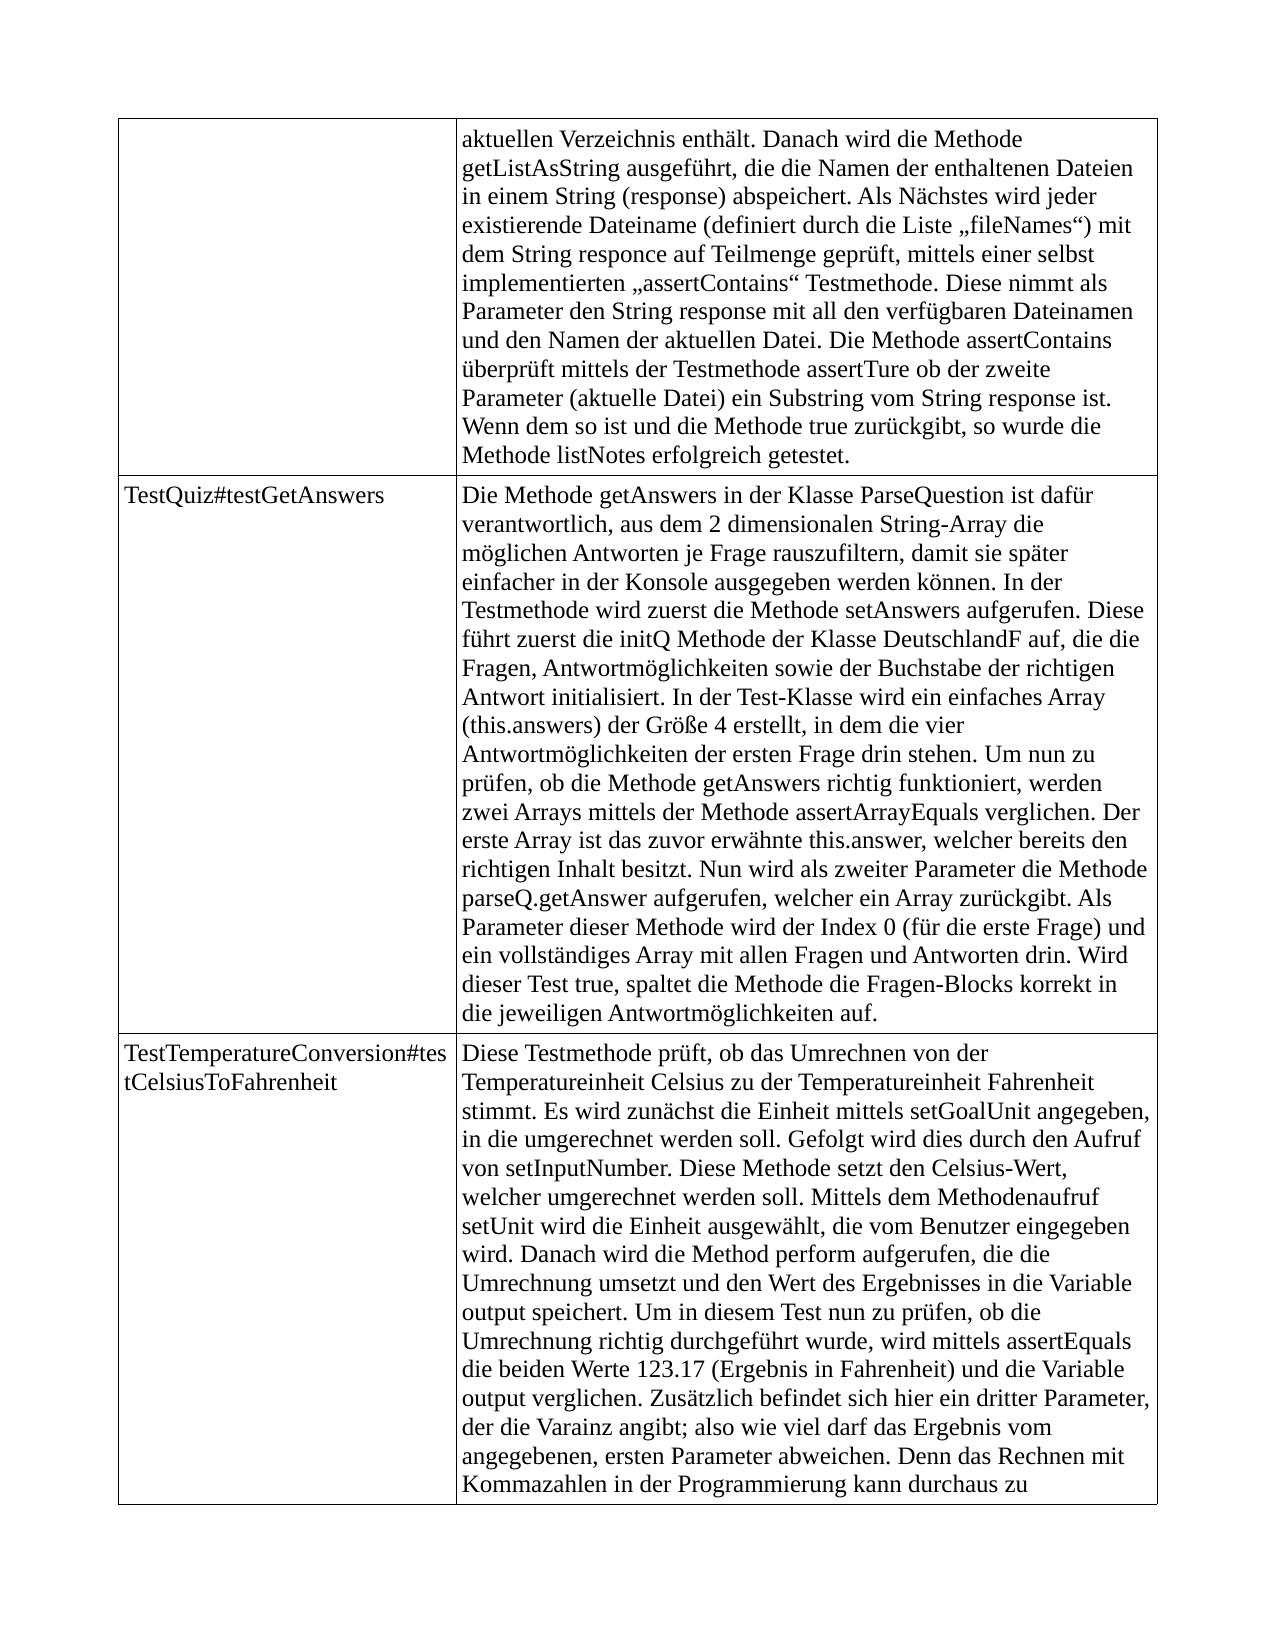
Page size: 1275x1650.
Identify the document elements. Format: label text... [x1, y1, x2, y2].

table_cell aktuellen Verzeichnis enthält. Danach wird die Methode getListAsString ausgeführt, die die Namen der enthaltenen Dateien in einem String (response) abspeichert. Als Nächstes wird jeder existierende Dateiname (definiert durch die Liste „fileNames“) mit dem String responce auf Teilmenge geprüft, mittels einer selbst implementierten „assertContains“ Testmethode. Diese nimmt als Parameter den String response mit all den verfügbaren Dateinamen und den Namen der aktuellen Datei. Die Methode assertContains überprüft mittels der Testmethode assertTure ob der zweite Parameter (aktuelle Datei) ein Substring vom String response ist. Wenn dem so ist und die Methode true zurückgibt, so wurde die Methode listNotes erfolgreich getestet. [457, 119, 1157, 475]
table_cell TestTemperatureConversion#testCelsiusToFahrenheit [119, 1034, 456, 1504]
table_cell Diese Testmethode prüft, ob das Umrechnen von der Temperatureinheit Celsius zu der Temperatureinheit Fahrenheit stimmt. Es wird zunächst die Einheit mittels setGoalUnit angegeben, in die umgerechnet werden soll. Gefolgt wird dies durch den Aufruf von setInputNumber. Diese Methode setzt den Celsius-Wert, welcher umgerechnet werden soll. Mittels dem Methodenaufruf setUnit wird die Einheit ausgewählt, die vom Benutzer eingegeben wird. Danach wird die Method perform aufgerufen, die die Umrechnung umsetzt und den Wert des Ergebnisses in die Variable output speichert. Um in diesem Test nun zu prüfen, ob die Umrechnung richtig durchgeführt wurde, wird mittels assertEquals die beiden Werte 123.17 (Ergebnis in Fahrenheit) und die Variable output verglichen. Zusätzlich befindet sich hier ein dritter Parameter, der die Varainz angibt; also wie viel darf das Ergebnis vom angegebenen, ersten Parameter abweichen. Denn das Rechnen mit Kommazahlen in der Programmierung kann durchaus zu [457, 1034, 1157, 1504]
table_cell TestQuiz#testGetAnswers [119, 476, 456, 1032]
table_cell [119, 119, 456, 475]
table_cell Die Methode getAnswers in der Klasse ParseQuestion ist dafür verantwortlich, aus dem 2 dimensionalen String-Array die möglichen Antworten je Frage rauszufiltern, damit sie später einfacher in der Konsole ausgegeben werden können. In der Testmethode wird zuerst die Methode setAnswers aufgerufen. Diese führt zuerst die initQ Methode der Klasse DeutschlandF auf, die die Fragen, Antwortmöglichkeiten sowie der Buchstabe der richtigen Antwort initialisiert. In der Test-Klasse wird ein einfaches Array (this.answers) der Größe 4 erstellt, in dem die vier Antwortmöglichkeiten der ersten Frage drin stehen. Um nun zu prüfen, ob die Methode getAnswers richtig funktioniert, werden zwei Arrays mittels der Methode assertArrayEquals verglichen. Der erste Array ist das zuvor erwähnte this.answer, welcher bereits den richtigen Inhalt besitzt. Nun wird als zweiter Parameter die Methode parseQ.getAnswer aufgerufen, welcher ein Array zurückgibt. Als Parameter dieser Methode wird der Index 0 (für die erste Frage) und ein vollständiges Array mit allen Fragen und Antworten drin. Wird dieser Test true, spaltet die Methode die Fragen-Blocks korrekt in die jeweiligen Antwortmöglichkeiten auf. [457, 476, 1157, 1032]
